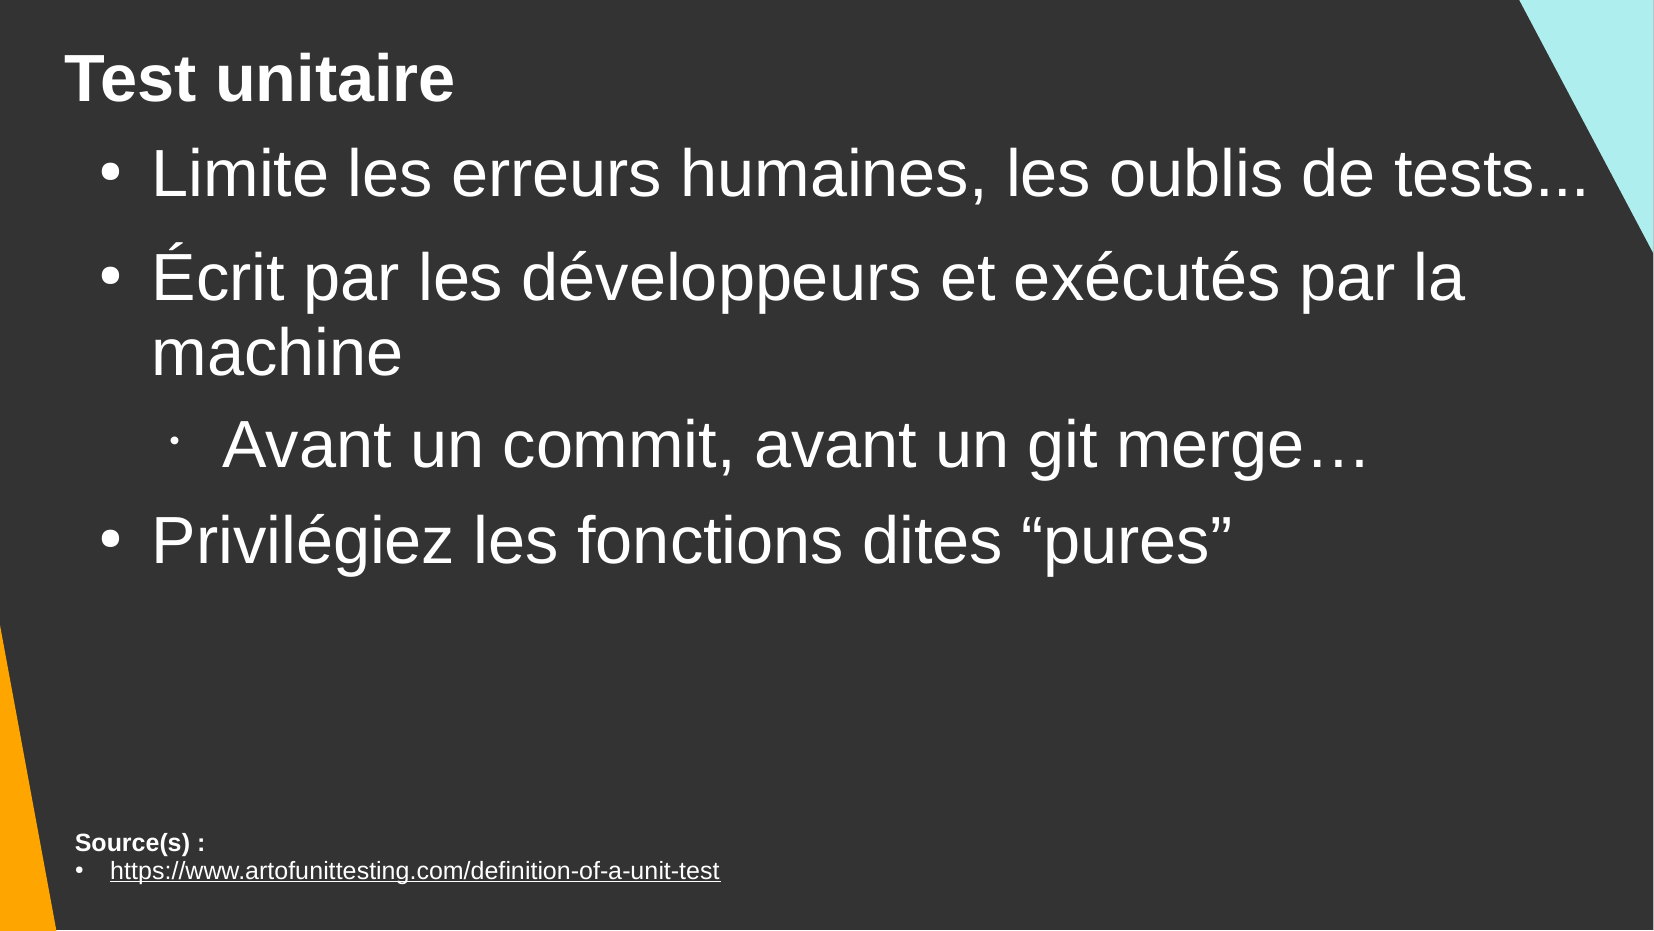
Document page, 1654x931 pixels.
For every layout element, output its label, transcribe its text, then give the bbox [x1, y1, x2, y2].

text_box Source(s) : https://www.artofunittesting.com/definition-of-a-unit-test [60, 821, 1546, 906]
text_box [1519, 0, 1654, 255]
title Test unitaire [64, 40, 1635, 116]
list Limite les erreurs humaines, les oublis de tests... Écrit par les développeurs et exécutés par la machine Avant un commit, avant un git merge… Privilégiez les fonctions dites “pures” [80, 135, 1620, 839]
text_box [0, 625, 57, 931]
